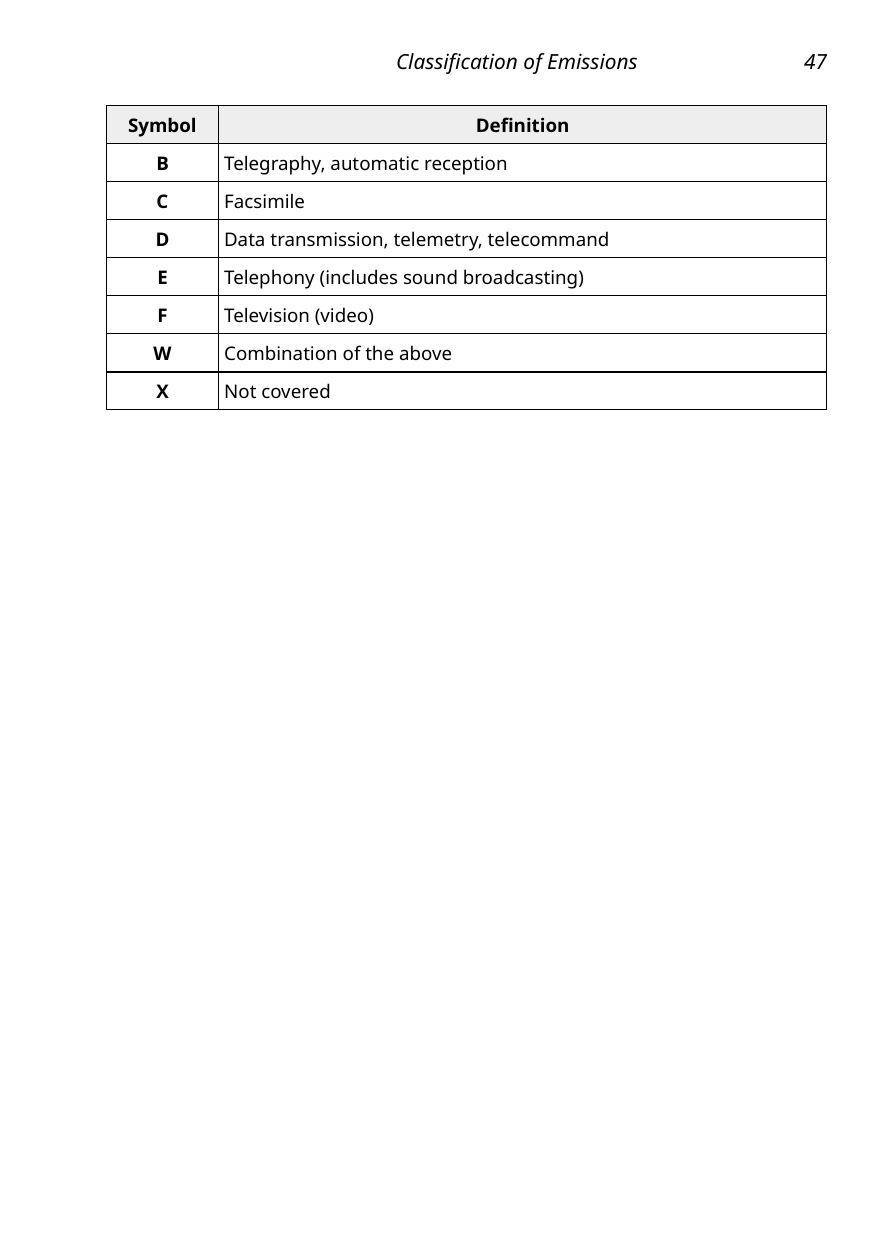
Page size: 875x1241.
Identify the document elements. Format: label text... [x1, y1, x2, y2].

table_cell Telegraphy, automatic reception [219, 144, 826, 181]
table_cell D [107, 220, 218, 257]
table_cell Combination of the above [219, 334, 826, 371]
table_cell E [107, 258, 218, 295]
table_header Symbol [107, 106, 218, 143]
table_header Definition [219, 106, 826, 143]
table_cell C [107, 182, 218, 219]
table_cell X [107, 373, 218, 409]
table_cell F [107, 296, 218, 333]
table_cell Data transmission, telemetry, telecommand [219, 220, 826, 257]
table_cell B [107, 144, 218, 181]
table_cell Not covered [219, 373, 826, 409]
table_cell W [107, 334, 218, 371]
table_cell Television (video) [219, 296, 826, 333]
table_cell Facsimile [219, 182, 826, 219]
table_cell Telephony (includes sound broadcasting) [219, 258, 826, 295]
